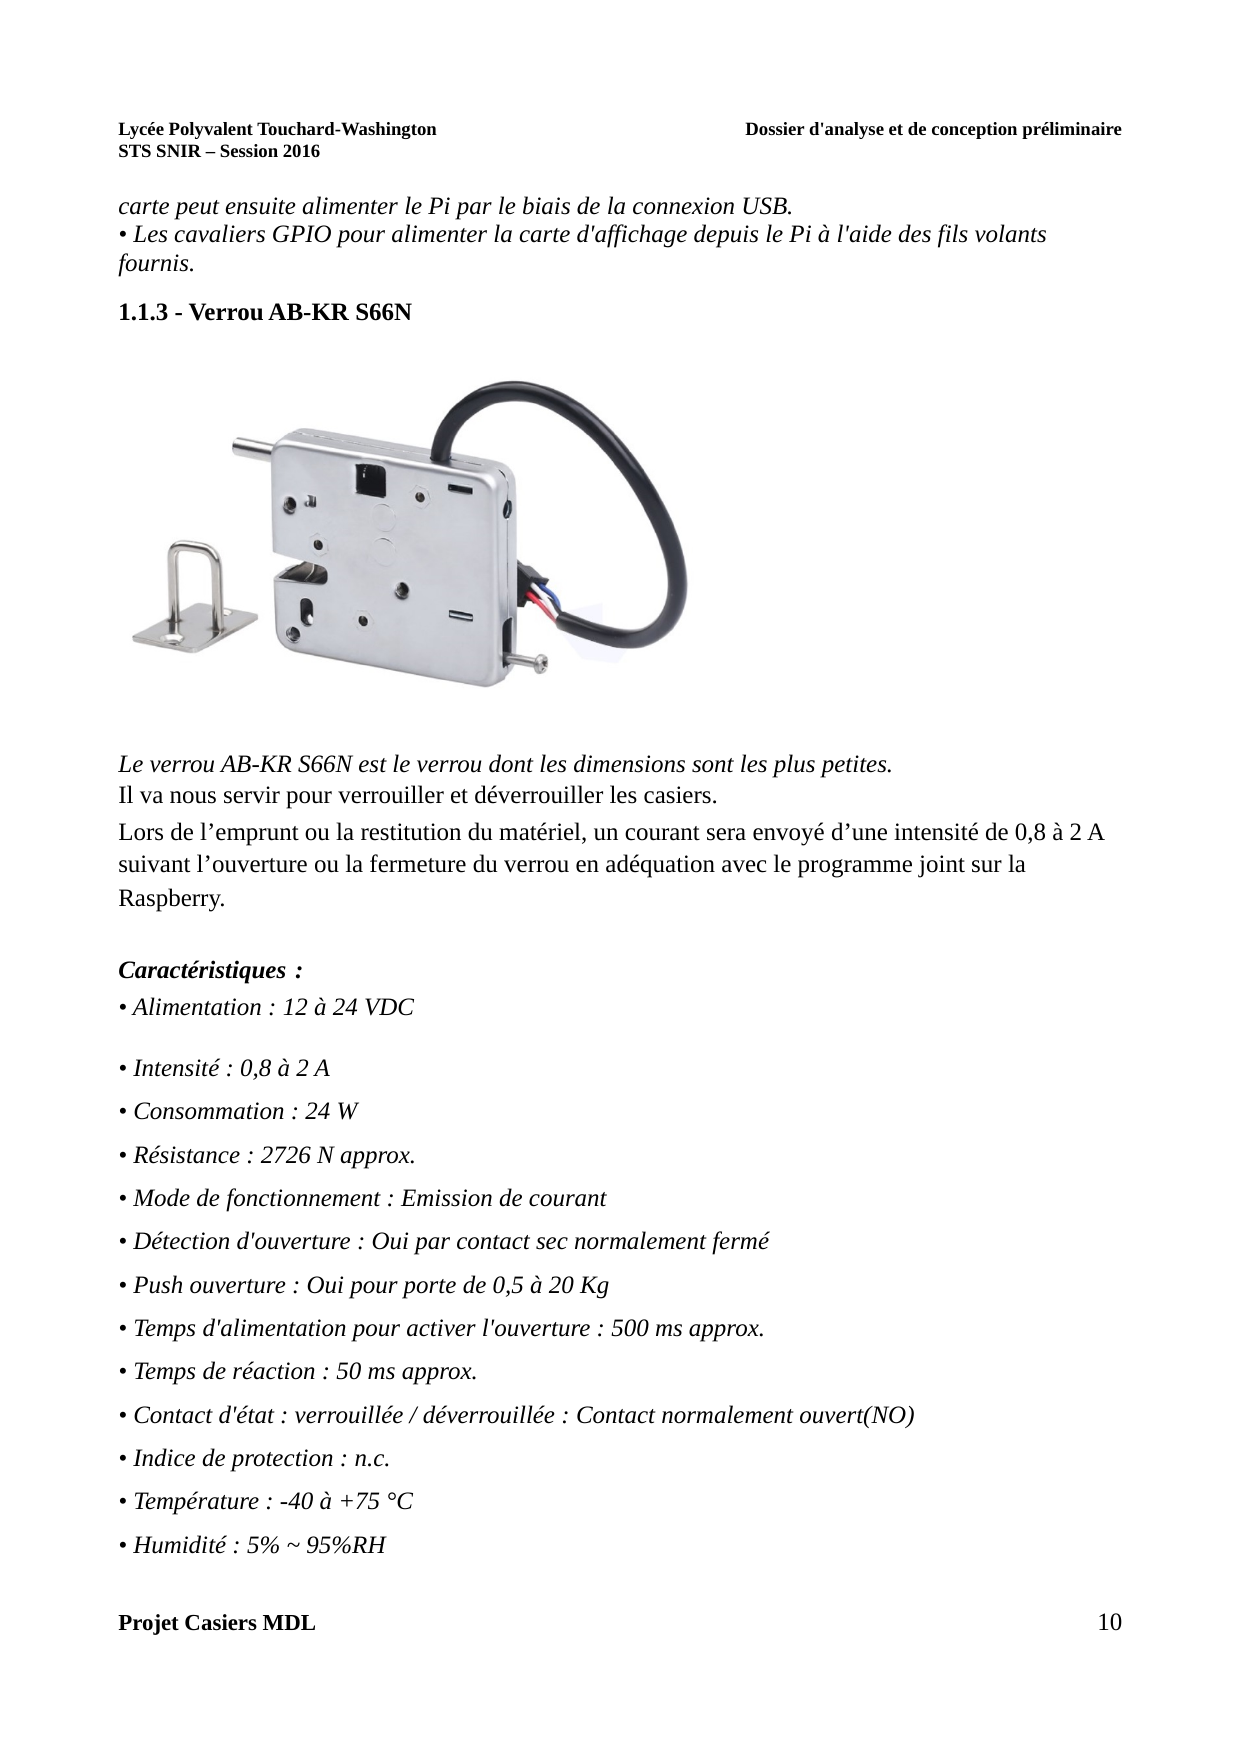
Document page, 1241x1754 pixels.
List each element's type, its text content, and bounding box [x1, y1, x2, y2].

text Le verrou AB-KR S66N est le verrou dont les dimensions sont les plus petites. [118, 749, 1122, 777]
text Lors de l’emprunt ou la restitution du matériel, un courant sera envoyé d’une intensité de 0,8 à 2 A suivant l’ouverture ou la fermeture du verrou en adéquation avec le programme joint sur la Raspberry. [118, 817, 1122, 911]
text • Contact d'état : verrouillée / déverrouillée : Contact normalement ouvert(NO) [118, 1400, 1122, 1428]
subtitle 1.1.3 - Verrou AB-KR S66N [118, 297, 1122, 326]
text • Temps d'alimentation pour activer l'ouverture : 500 ms approx. [118, 1313, 1122, 1342]
text • Intensité : 0,8 à 2 A [118, 1053, 1122, 1082]
text • Alimentation : 12 à 24 VDC [118, 992, 1122, 1020]
text carte peut ensuite alimenter le Pi par le biais de la connexion USB. • Les cavaliers GPIO pour alimenter la carte d'affichage depuis le Pi à l'aide des fils volants fournis. [118, 191, 1122, 277]
text Il va nous servir pour verrouiller et déverrouiller les casiers. [118, 780, 1122, 809]
text • Mode de fonctionnement : Emission de courant [118, 1183, 1122, 1212]
text • Température : -40 à +75 °C [118, 1486, 1122, 1515]
text • Indice de protection : n.c. [118, 1443, 1122, 1472]
text • Résistance : 2726 N approx. [118, 1140, 1122, 1168]
text • Détection d'ouverture : Oui par contact sec normalement fermé [118, 1226, 1122, 1255]
text • Temps de réaction : 50 ms approx. [118, 1356, 1122, 1385]
text • Push ouverture : Oui pour porte de 0,5 à 20 Kg [118, 1270, 1122, 1298]
picture [118, 338, 705, 730]
text • Humidité : 5% ~ 95%RH [118, 1530, 1122, 1558]
text • Consommation : 24 W [118, 1096, 1122, 1125]
text Caractéristiques : [118, 955, 1122, 984]
